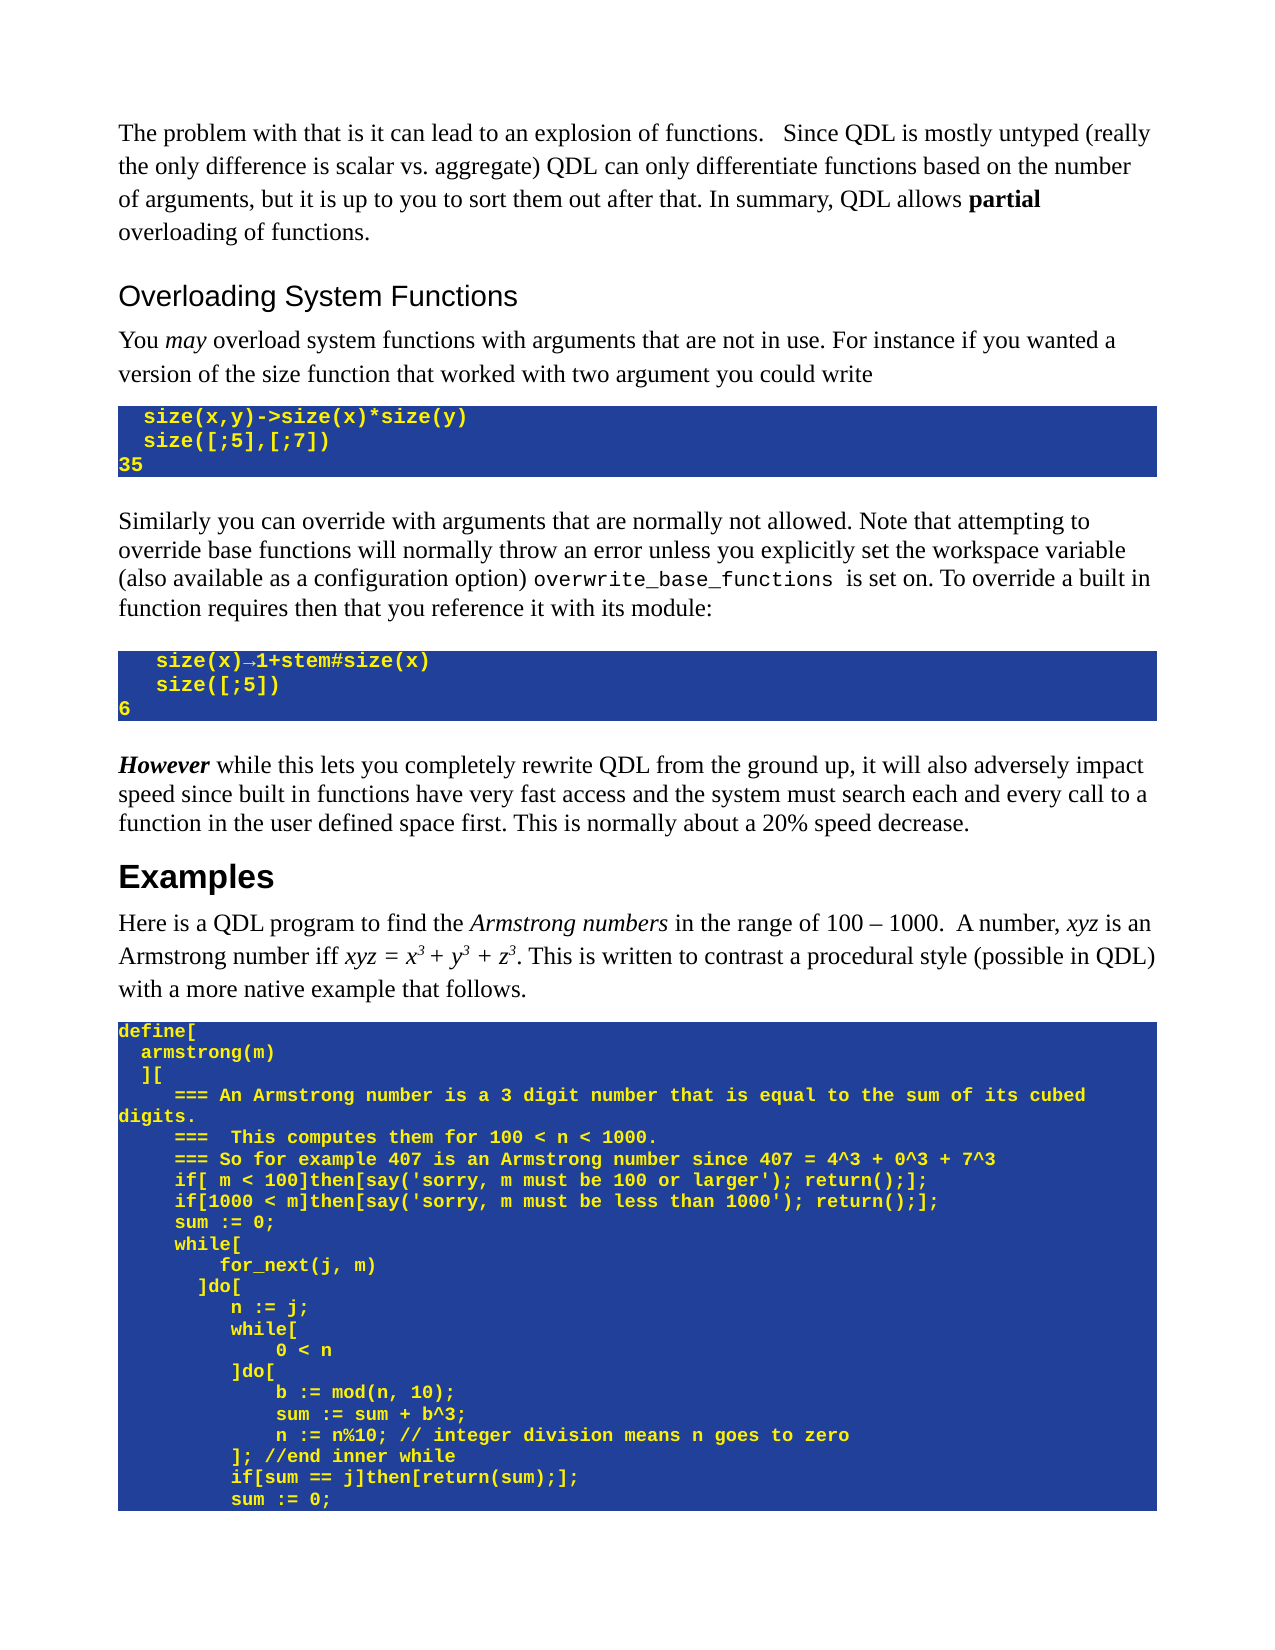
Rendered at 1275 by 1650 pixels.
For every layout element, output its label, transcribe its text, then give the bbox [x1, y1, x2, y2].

subtitle Overloading System Functions [118, 279, 1157, 313]
text ]do[ [118, 1277, 1157, 1298]
text 0 < n [118, 1341, 1157, 1362]
text Similarly you can override with arguments that are normally not allowed. Note that attempting to override base functions will normally throw an error unless you explicitly set the workspace variable (also available as a configuration option) overwrite_base_functions is set on. To override a built in function requires then that you reference it with its module: [118, 506, 1157, 622]
text if[1000 < m]then[say('sorry, m must be less than 1000'); return();]; [118, 1192, 1157, 1213]
text size([;5],[;7]) [118, 430, 1157, 453]
text Here is a QDL program to find the Armstrong numbers in the range of 100 – 1000. A number, xyz is an Armstrong number iff xyz = x3 + y3 + z3. This is written to contrast a procedural style (possible in QDL) with a more native example that follows. [118, 908, 1157, 1003]
text 35 [118, 453, 1157, 477]
text You may overload system functions with arguments that are not in use. For instance if you wanted a version of the size function that worked with two argument you could write [118, 326, 1157, 387]
text if[sum == j]then[return(sum);]; [118, 1468, 1157, 1489]
text sum := 0; [118, 1213, 1157, 1234]
text ]do[ [118, 1362, 1157, 1383]
text if[ m < 100]then[say('sorry, m must be 100 or larger'); return();]; [118, 1171, 1157, 1192]
text while[ [118, 1319, 1157, 1341]
text n := n%10; // integer division means n goes to zero [118, 1426, 1157, 1447]
text === This computes them for 100 < n < 1000. [118, 1128, 1157, 1149]
text size(x)→1+stem#size(x) [118, 651, 1157, 674]
text for_next(j, m) [118, 1256, 1157, 1277]
text sum := 0; [118, 1489, 1157, 1511]
text n := j; [118, 1298, 1157, 1319]
text size([;5]) [118, 674, 1157, 698]
text define[ [118, 1022, 1157, 1043]
text armstrong(m) [118, 1043, 1157, 1064]
text ][ [118, 1064, 1157, 1086]
text 6 [118, 698, 1157, 721]
text b := mod(n, 10); [118, 1383, 1157, 1404]
text However while this lets you completely rewrite QDL from the ground up, it will also adversely impact speed since built in functions have very fast access and the system must search each and every call to a function in the user defined space first. This is normally about a 20% speed decrease. [118, 750, 1157, 836]
text while[ [118, 1234, 1157, 1256]
text The problem with that is it can lead to an explosion of functions. Since QDL is mostly untyped (really the only difference is scalar vs. aggregate) QDL can only differentiate functions based on the number of arguments, but it is up to you to sort them out after that. In summary, QDL allows partial overloading of functions. [118, 118, 1157, 246]
text sum := sum + b^3; [118, 1404, 1157, 1426]
text === An Armstrong number is a 3 digit number that is equal to the sum of its cubed digits. [118, 1086, 1157, 1128]
subtitle Examples [118, 857, 1157, 896]
text size(x,y)->size(x)*size(y) [118, 406, 1157, 430]
text ]; //end inner while [118, 1447, 1157, 1468]
text === So for example 407 is an Armstrong number since 407 = 4^3 + 0^3 + 7^3 [118, 1149, 1157, 1171]
